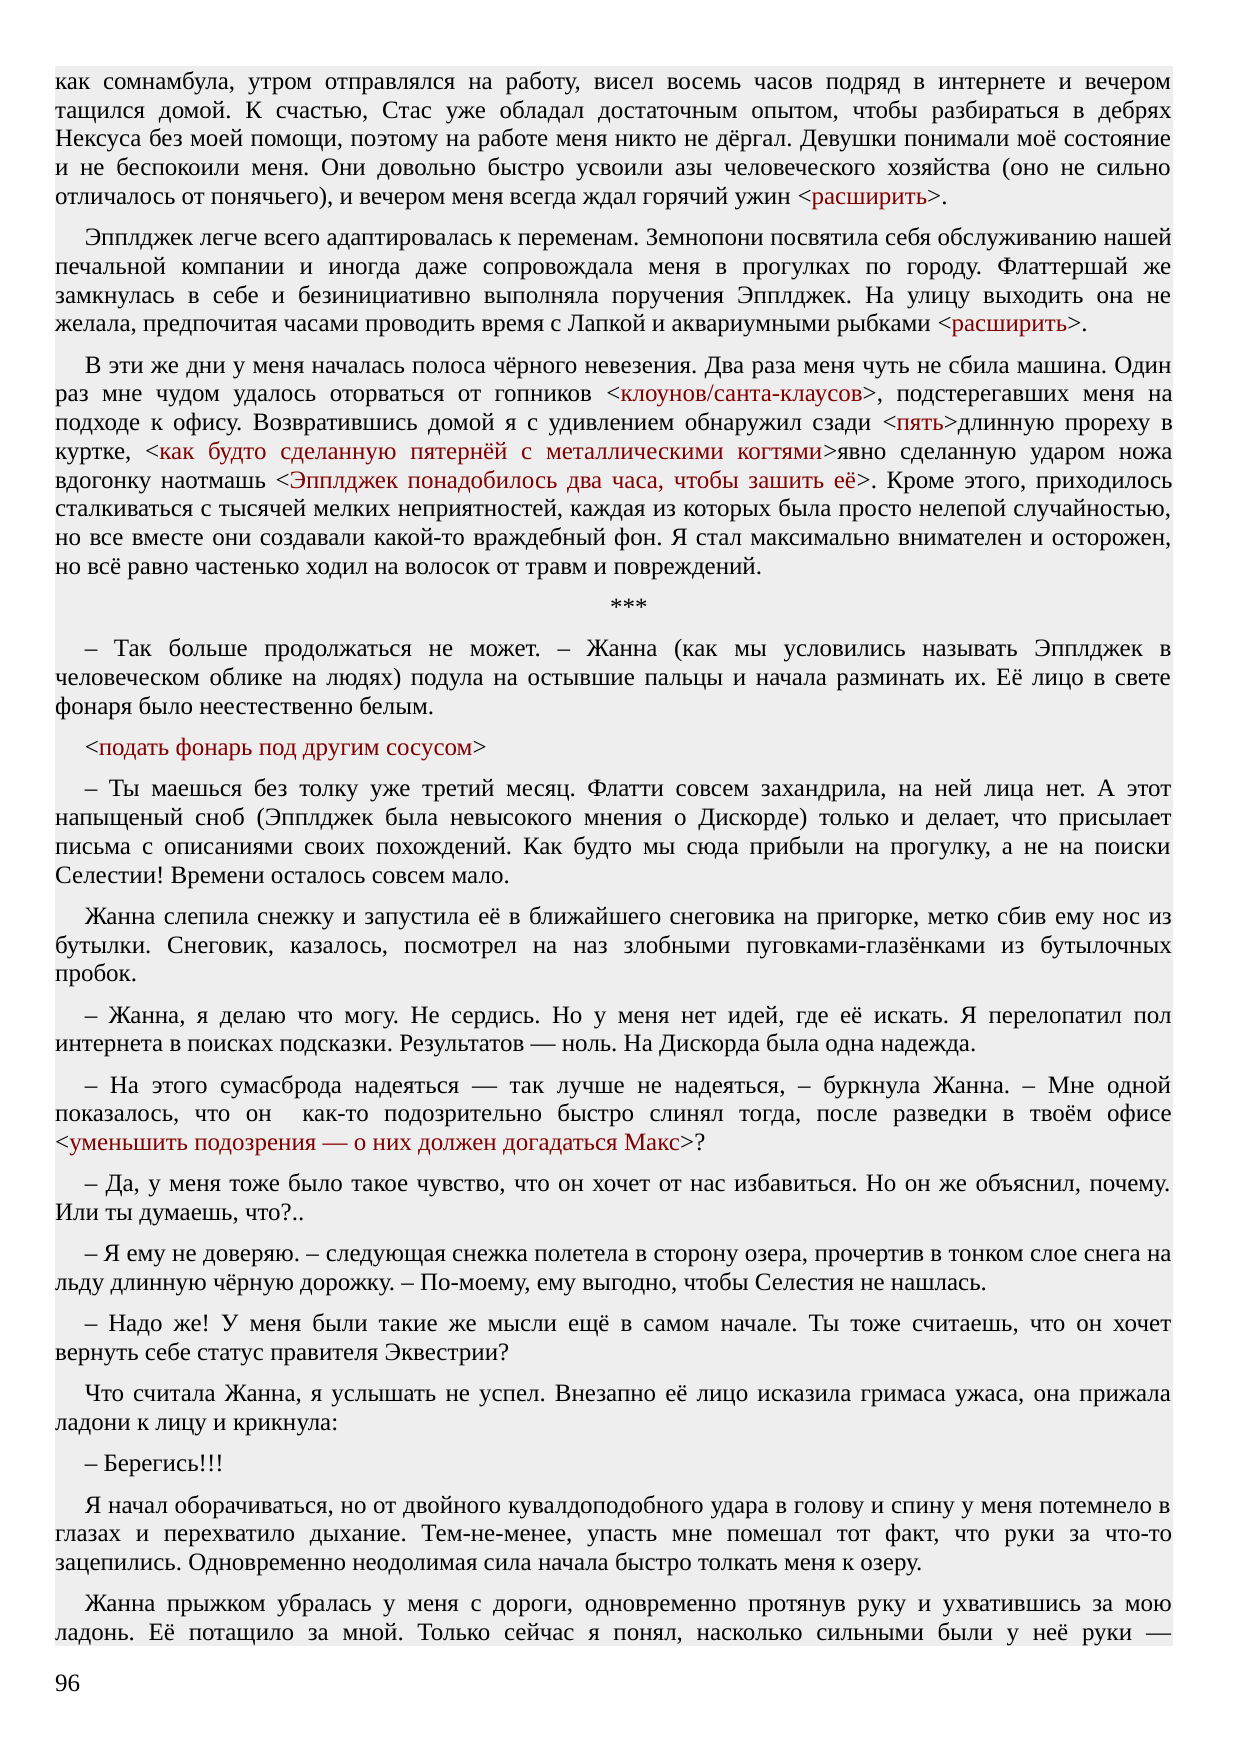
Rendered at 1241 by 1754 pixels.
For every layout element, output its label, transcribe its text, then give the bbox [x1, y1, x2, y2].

text Жанна прыжком убралась у меня с дороги, одновременно протянув руку и ухватившись за мою ладонь. Её потащило за мной. Только сейчас я понял, насколько сильными были у неё руки — [55, 1588, 1173, 1646]
text – Берегись!!! [55, 1448, 1173, 1477]
text – Надо же! У меня были такие же мысли ещё в самом начале. Ты тоже считаешь, что он хочет вернуть себе статус правителя Эквестрии? [55, 1308, 1173, 1366]
text <подать фонарь под другим сосусом> [55, 732, 1173, 761]
text как сомнамбула, утром отправлялся на работу, висел восемь часов подряд в интернете и вечером тащился домой. К счастью, Стас уже обладал достаточным опытом, чтобы разбираться в дебрях Нексуса без моей помощи, поэтому на работе меня никто не дёргал. Девушки понимали моё состояние и не беспокоили меня. Они довольно быстро усвоили азы человеческого хозяйства (оно не сильно отличалось от понячьего), и вечером меня всегда ждал горячий ужин <расширить>. [55, 66, 1173, 210]
text – Да, у меня тоже было такое чувство, что он хочет от нас избавиться. Но он же объяснил, почему. Или ты думаешь, что?.. [55, 1168, 1173, 1226]
text В эти же дни у меня началась полоса чёрного невезения. Два раза меня чуть не сбила машина. Один раз мне чудом удалось оторваться от гопников <клоунов/санта-клаусов>, подстерегавших меня на подходе к офису. Возвратившись домой я с удивлением обнаружил сзади <пять>длинную прореху в куртке, <как будто сделанную пятернёй с металлическими когтями>явно сделанную ударом ножа вдогонку наотмашь <Эпплджек понадобилось два часа, чтобы зашить её>. Кроме этого, приходилось сталкиваться с тысячей мелких неприятностей, каждая из которых была просто нелепой случайностью, но все вместе они создавали какой-то враждебный фон. Я стал максимально внимателен и осторожен, но всё равно частенько ходил на волосок от травм и повреждений. [55, 350, 1173, 580]
text – Я ему не доверяю. – следующая снежка полетела в сторону озера, прочертив в тонком слое снега на льду длинную чёрную дорожку. – По-моему, ему выгодно, чтобы Селестия не нашлась. [55, 1238, 1173, 1296]
text – Ты маешься без толку уже третий месяц. Флатти совсем захандрила, на ней лица нет. А этот напыщеный сноб (Эпплджек была невысокого мнения о Дискорде) только и делает, что присылает письма с описаниями своих похождений. Как будто мы сюда прибыли на прогулку, а не на поиски Селестии! Времени осталось совсем мало. [55, 773, 1173, 888]
text Жанна слепила снежку и запустила её в ближайшего снеговика на пригорке, метко сбив ему нос из бутылки. Снеговик, казалось, посмотрел на наз злобными пуговками-глазёнками из бутылочных пробок. [55, 901, 1173, 987]
text *** [55, 592, 1173, 621]
text Что считала Жанна, я услышать не успел. Внезапно её лицо исказила гримаса ужаса, она прижала ладони к лицу и крикнула: [55, 1378, 1173, 1436]
text Эпплджек легче всего адаптировалась к переменам. Земнопони посвятила себя обслуживанию нашей печальной компании и иногда даже сопровождала меня в прогулках по городу. Флаттершай же замкнулась в себе и безинициативно выполняла поручения Эпплджек. На улицу выходить она не желала, предпочитая часами проводить время с Лапкой и аквариумными рыбками <расширить>. [55, 222, 1173, 337]
text – На этого сумасброда надеяться — так лучше не надеяться, – буркнула Жанна. – Мне одной показалось, что он как-то подозрительно быстро слинял тогда, после разведки в твоём офисе <уменьшить подозрения — о них должен догадаться Макс>? [55, 1070, 1173, 1156]
text – Жанна, я делаю что могу. Не сердись. Но у меня нет идей, где её искать. Я перелопатил пол интернета в поисках подсказки. Результатов — ноль. На Дискорда была одна надежда. [55, 1000, 1173, 1057]
text Я начал оборачиваться, но от двойного кувалдоподобного удара в голову и спину у меня потемнело в глазах и перехватило дыхание. Тем-не-менее, упасть мне помешал тот факт, что руки за что-то зацепились. Одновременно неодолимая сила начала быстро толкать меня к озеру. [55, 1490, 1173, 1576]
text – Так больше продолжаться не может. – Жанна (как мы условились называть Эпплджек в человеческом облике на людях) подула на остывшие пальцы и начала разминать их. Её лицо в свете фонаря было неестественно белым. [55, 633, 1173, 720]
